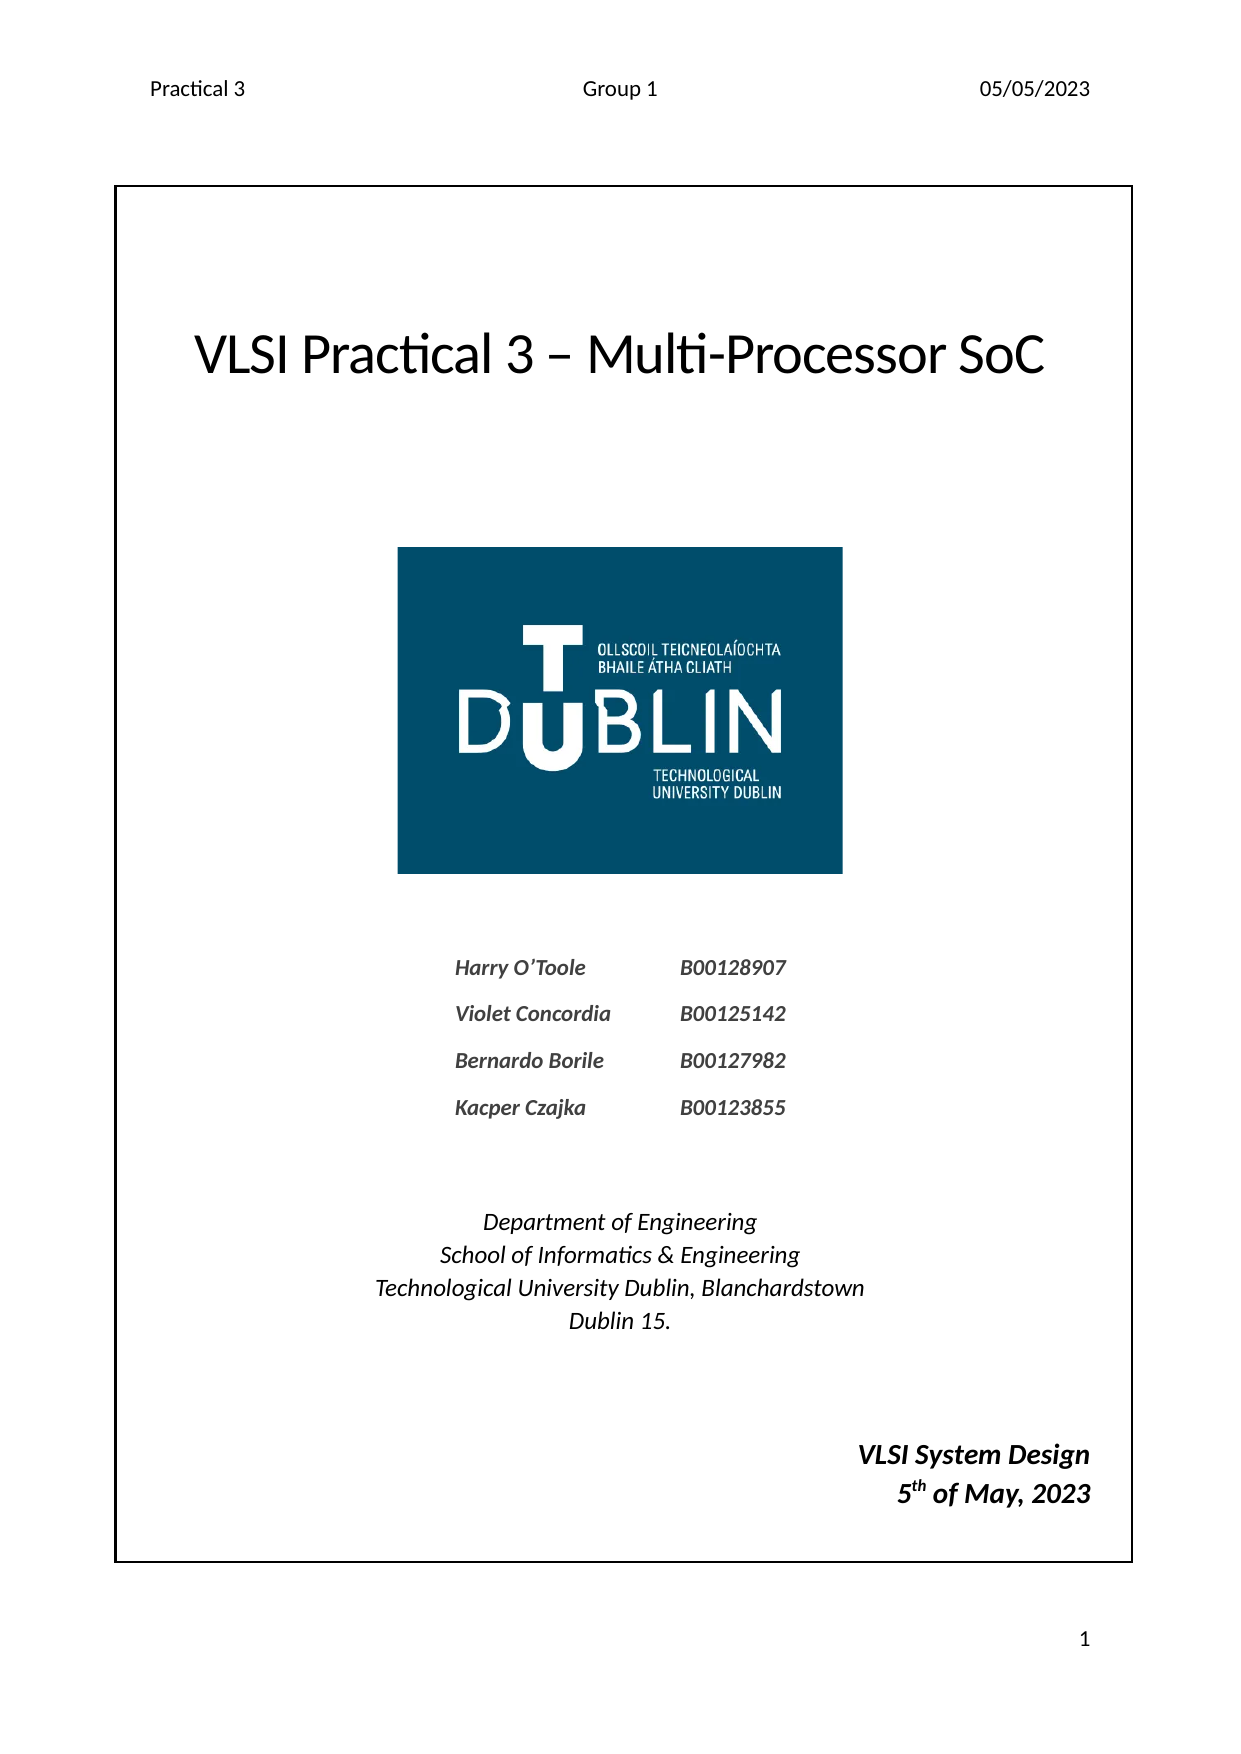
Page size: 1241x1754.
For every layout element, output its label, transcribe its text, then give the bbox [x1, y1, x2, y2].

picture [622, 644, 657, 655]
picture [661, 770, 667, 781]
text 5th of May, 2023 [225, 1475, 1090, 1511]
text Kacper Czajka B00123855 [150, 1093, 1090, 1121]
picture [459, 690, 510, 753]
picture [724, 662, 731, 672]
text Department of Engineering [150, 1206, 1090, 1237]
text School of Informatics & Engineering [150, 1239, 1090, 1269]
picture [676, 661, 681, 670]
picture [725, 643, 743, 655]
picture [769, 787, 780, 798]
text Harry O’Toole B00128907 [150, 953, 1090, 981]
picture [626, 662, 636, 674]
text Violet Concordia B00125142 [150, 999, 1090, 1028]
picture [523, 703, 582, 771]
picture [665, 661, 672, 672]
title VLSI Practical 3 – Multi-Processor SoC [150, 317, 1090, 388]
picture [703, 662, 714, 672]
picture [653, 690, 691, 753]
picture [670, 770, 712, 781]
picture [682, 787, 689, 798]
picture [523, 625, 582, 692]
picture [657, 661, 662, 672]
picture [720, 769, 729, 778]
picture [706, 690, 714, 752]
picture [692, 662, 699, 673]
picture [670, 644, 675, 655]
text Technological University Dublin, Blanchardstown [150, 1272, 1090, 1302]
picture [714, 787, 718, 797]
picture [772, 645, 780, 655]
text Bernardo Borile B00127982 [150, 1046, 1090, 1074]
picture [635, 650, 643, 658]
picture [673, 786, 682, 798]
picture [697, 794, 711, 798]
picture [713, 770, 720, 781]
picture [756, 645, 764, 654]
picture [723, 787, 728, 797]
picture [724, 769, 758, 781]
picture [716, 661, 721, 672]
picture [654, 787, 658, 798]
picture [692, 786, 710, 797]
picture [730, 690, 780, 753]
picture [595, 690, 640, 753]
picture [663, 787, 670, 798]
picture [739, 644, 753, 650]
picture [649, 662, 656, 672]
text VLSI System Design [225, 1436, 1090, 1472]
picture [735, 787, 767, 798]
picture [692, 644, 722, 655]
picture [663, 644, 667, 655]
picture [638, 661, 642, 673]
picture [678, 643, 689, 655]
picture [598, 644, 617, 655]
picture [598, 661, 624, 672]
text Dublin 15. [150, 1305, 1090, 1335]
picture [687, 661, 693, 672]
